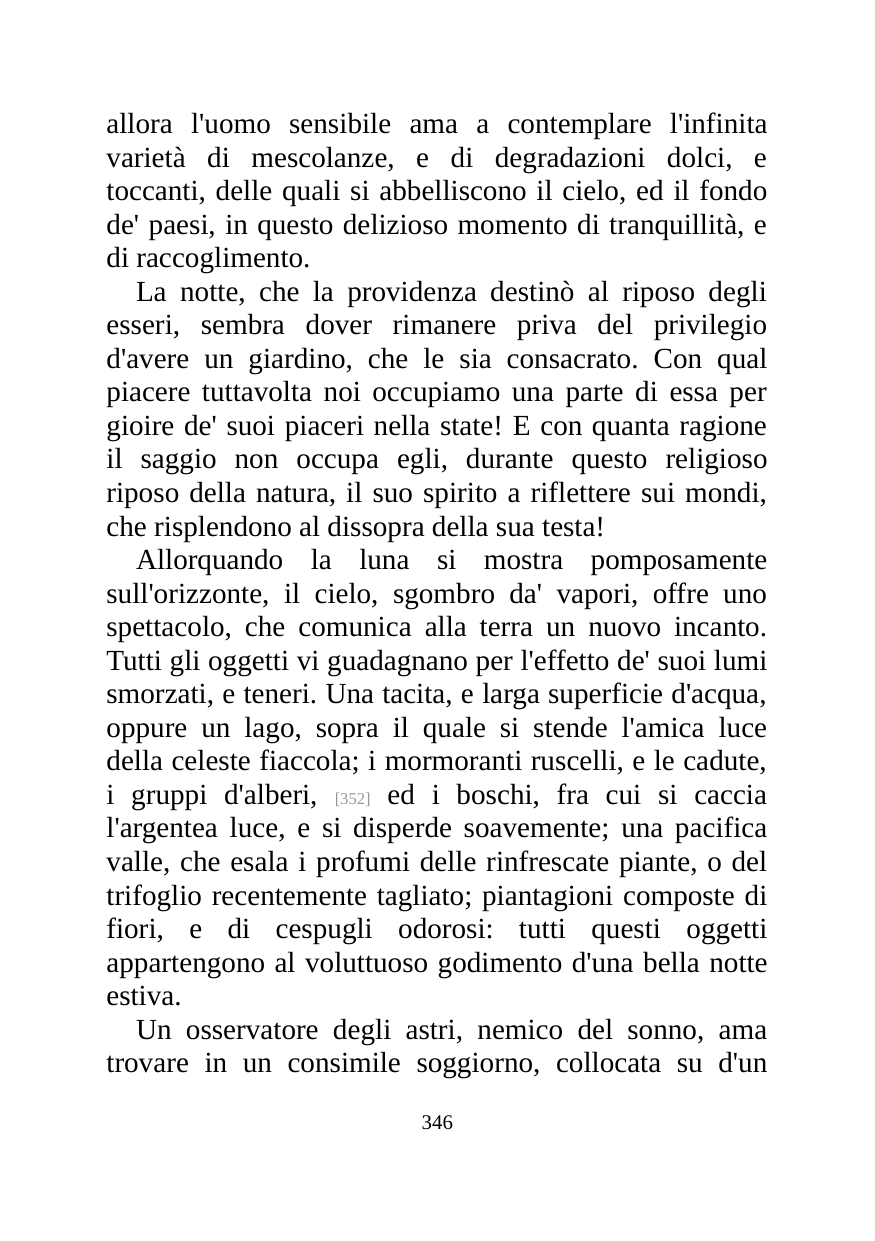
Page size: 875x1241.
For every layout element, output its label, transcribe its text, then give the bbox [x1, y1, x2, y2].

text La notte, che la providenza destinò al riposo degli esseri, sembra dover rimanere priva del privilegio d'avere un giardino, che le sia consacrato. Con qual piacere tuttavolta noi occupiamo una parte di essa per gioire de' suoi piaceri nella state! E con quanta ragione il saggio non occupa egli, durante questo religioso riposo della natura, il suo spirito a riflettere sui mondi, che risplendono al dissopra della sua testa! [106, 274, 768, 542]
text Un osservatore degli astri, nemico del sonno, ama trovare in un consimile soggiorno, collocata su d'un [106, 1012, 768, 1079]
text Allorquando la luna si mostra pomposamente sull'orizzonte, il cielo, sgombro da' vapori, offre uno spettacolo, che comunica alla terra un nuovo incanto. Tutti gli oggetti vi guadagnano per l'effetto de' suoi lumi smorzati, e teneri. Una tacita, e larga superficie d'acqua, oppure un lago, sopra il quale si stende l'amica luce della celeste fiaccola; i mormoranti ruscelli, e le cadute, i gruppi d'alberi, [352] ed i boschi, fra cui si caccia l'argentea luce, e si disperde soavemente; una pacifica valle, che esala i profumi delle rinfrescate piante, o del trifoglio recentemente tagliato; piantagioni composte di fiori, e di cespugli odorosi: tutti questi oggetti appartengono al voluttuoso godimento d'una bella notte estiva. [106, 542, 768, 1012]
text allora l'uomo sensibile ama a contemplare l'infinita varietà di mescolanze, e di degradazioni dolci, e toccanti, delle quali si abbelliscono il cielo, ed il fondo de' paesi, in questo delizioso momento di tranquillità, e di raccoglimento. [106, 106, 768, 274]
